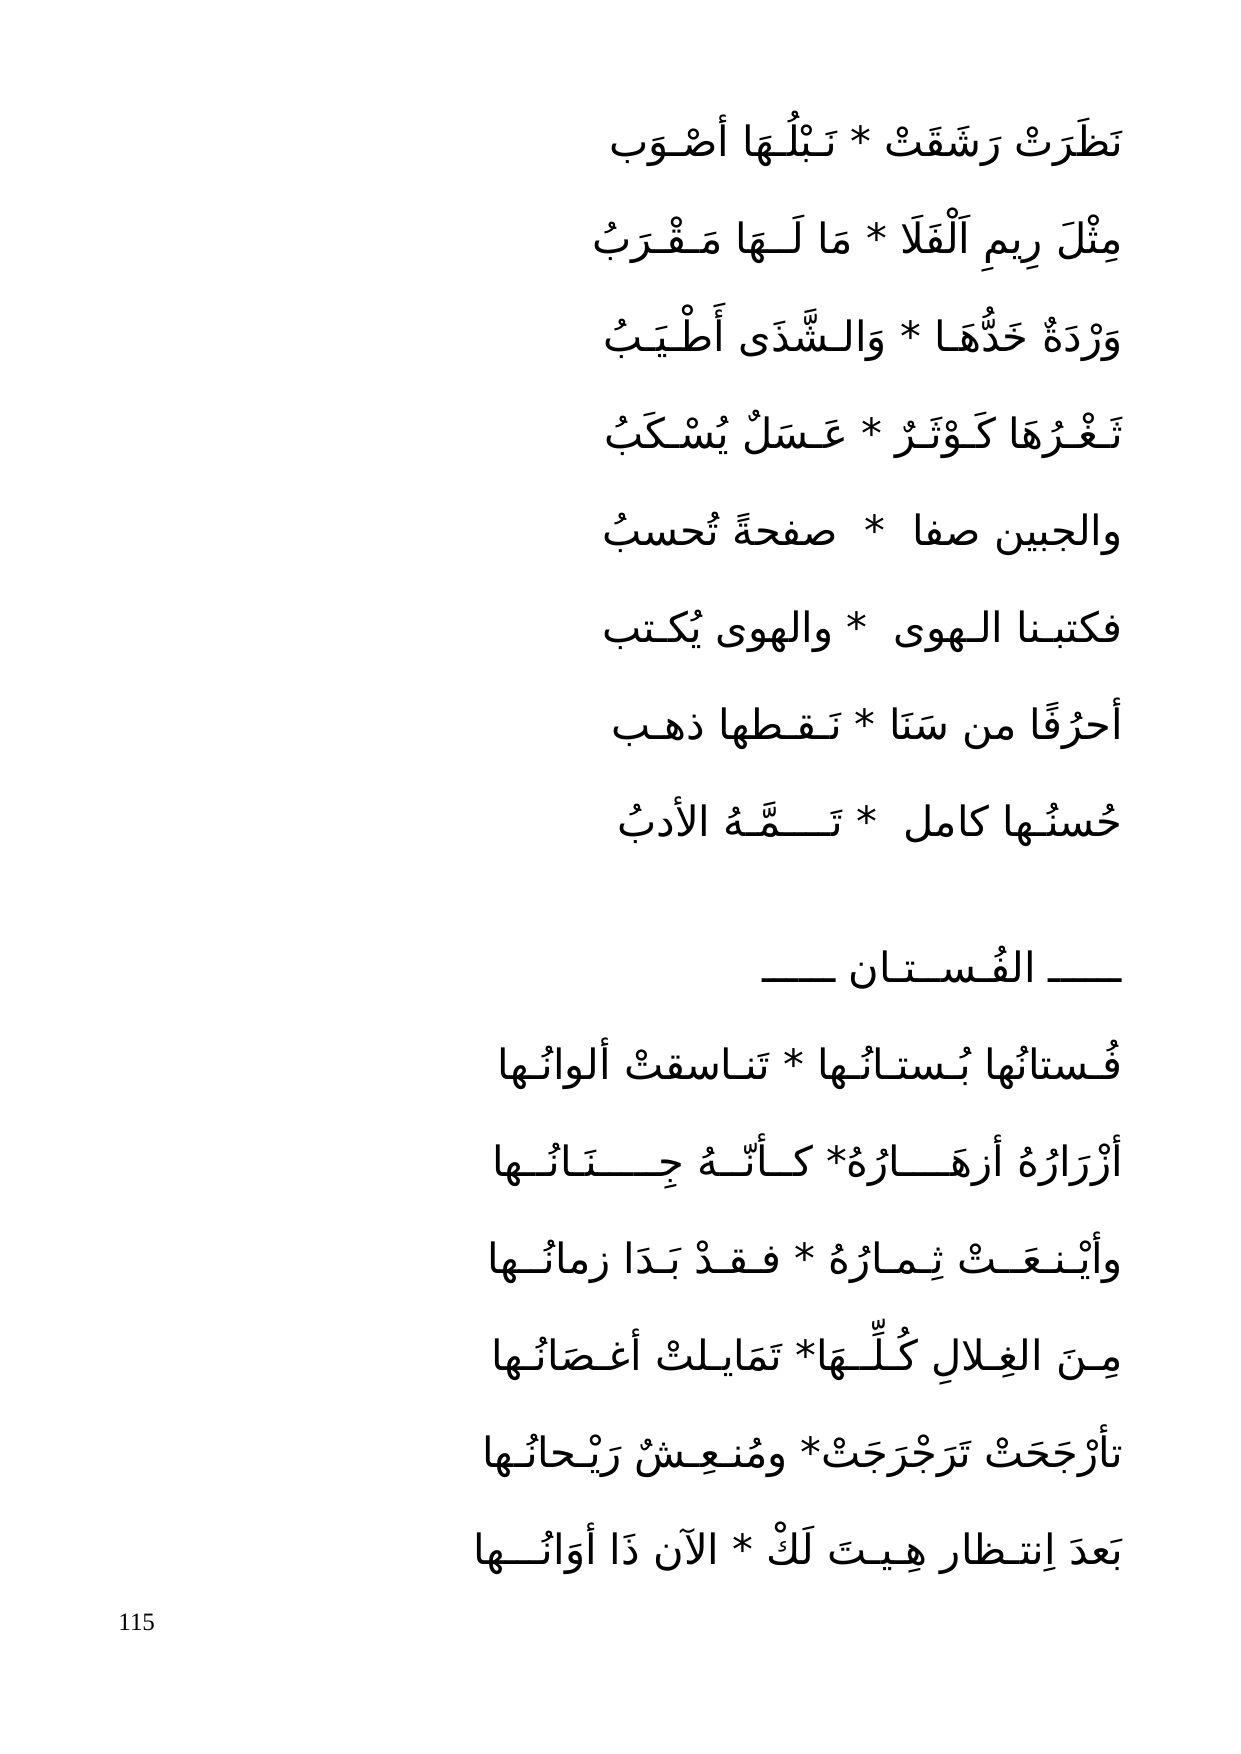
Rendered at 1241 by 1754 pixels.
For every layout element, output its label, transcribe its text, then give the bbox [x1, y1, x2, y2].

text وأيْـنـعَــتْ ثِـمـارُهُ * فـقـدْ بَـدَا زمانُــها [118, 1234, 1122, 1283]
text أحرُفًا من سَنَا * نَـقـطها ذهـب [118, 701, 1122, 749]
text فُـستانُها بُـستـانُـها * تَنـاسقتْ ألوانُـها [118, 1040, 1122, 1089]
text ــــــ الفُـســتـان ــــــ [118, 943, 1122, 992]
text والجبين صفا * صفحةً تُحسبُ [118, 506, 1122, 555]
text فكتبـنا الـهوى * والهوى يُكـتب [118, 603, 1122, 652]
text حُسنُـها كامل * تَــــمَّـهُ الأدبُ [118, 798, 1122, 846]
text مِثْلَ رِيمِ اَلْفَلَا * مَا لَــهَا مَـقْـرَبُ [118, 215, 1122, 264]
text أزْرَارُهُ أزهَــــارُهُ* كــأنّــهُ جِـــــنَـانُــها [118, 1137, 1122, 1186]
text تأرْجَحَتْ تَرَجْرَجَتْ* ومُنـعِـشٌ رَيْـحانُـها [118, 1429, 1122, 1477]
text بَعدَ اِنتـظار هِـيـتَ لَكْ * الآن ذَا أوَانُـــها [118, 1526, 1122, 1574]
text مِـنَ الغِـلالِ كُـلِّــهَا* تَمَايـلتْ أغـصَانُـها [118, 1332, 1122, 1380]
text نَظَرَتْ رَشَقَتْ * نَـبْلُـهَا أصْـوَب [118, 118, 1122, 167]
text وَرْدَةٌ خَدُّهَـا * وَالـشَّذَى أَطْـيَـبُ [118, 312, 1122, 361]
text ثَـغْـرُهَا كَـوْثَـرٌ * عَـسَلٌ يُسْـكَبُ [118, 409, 1122, 458]
